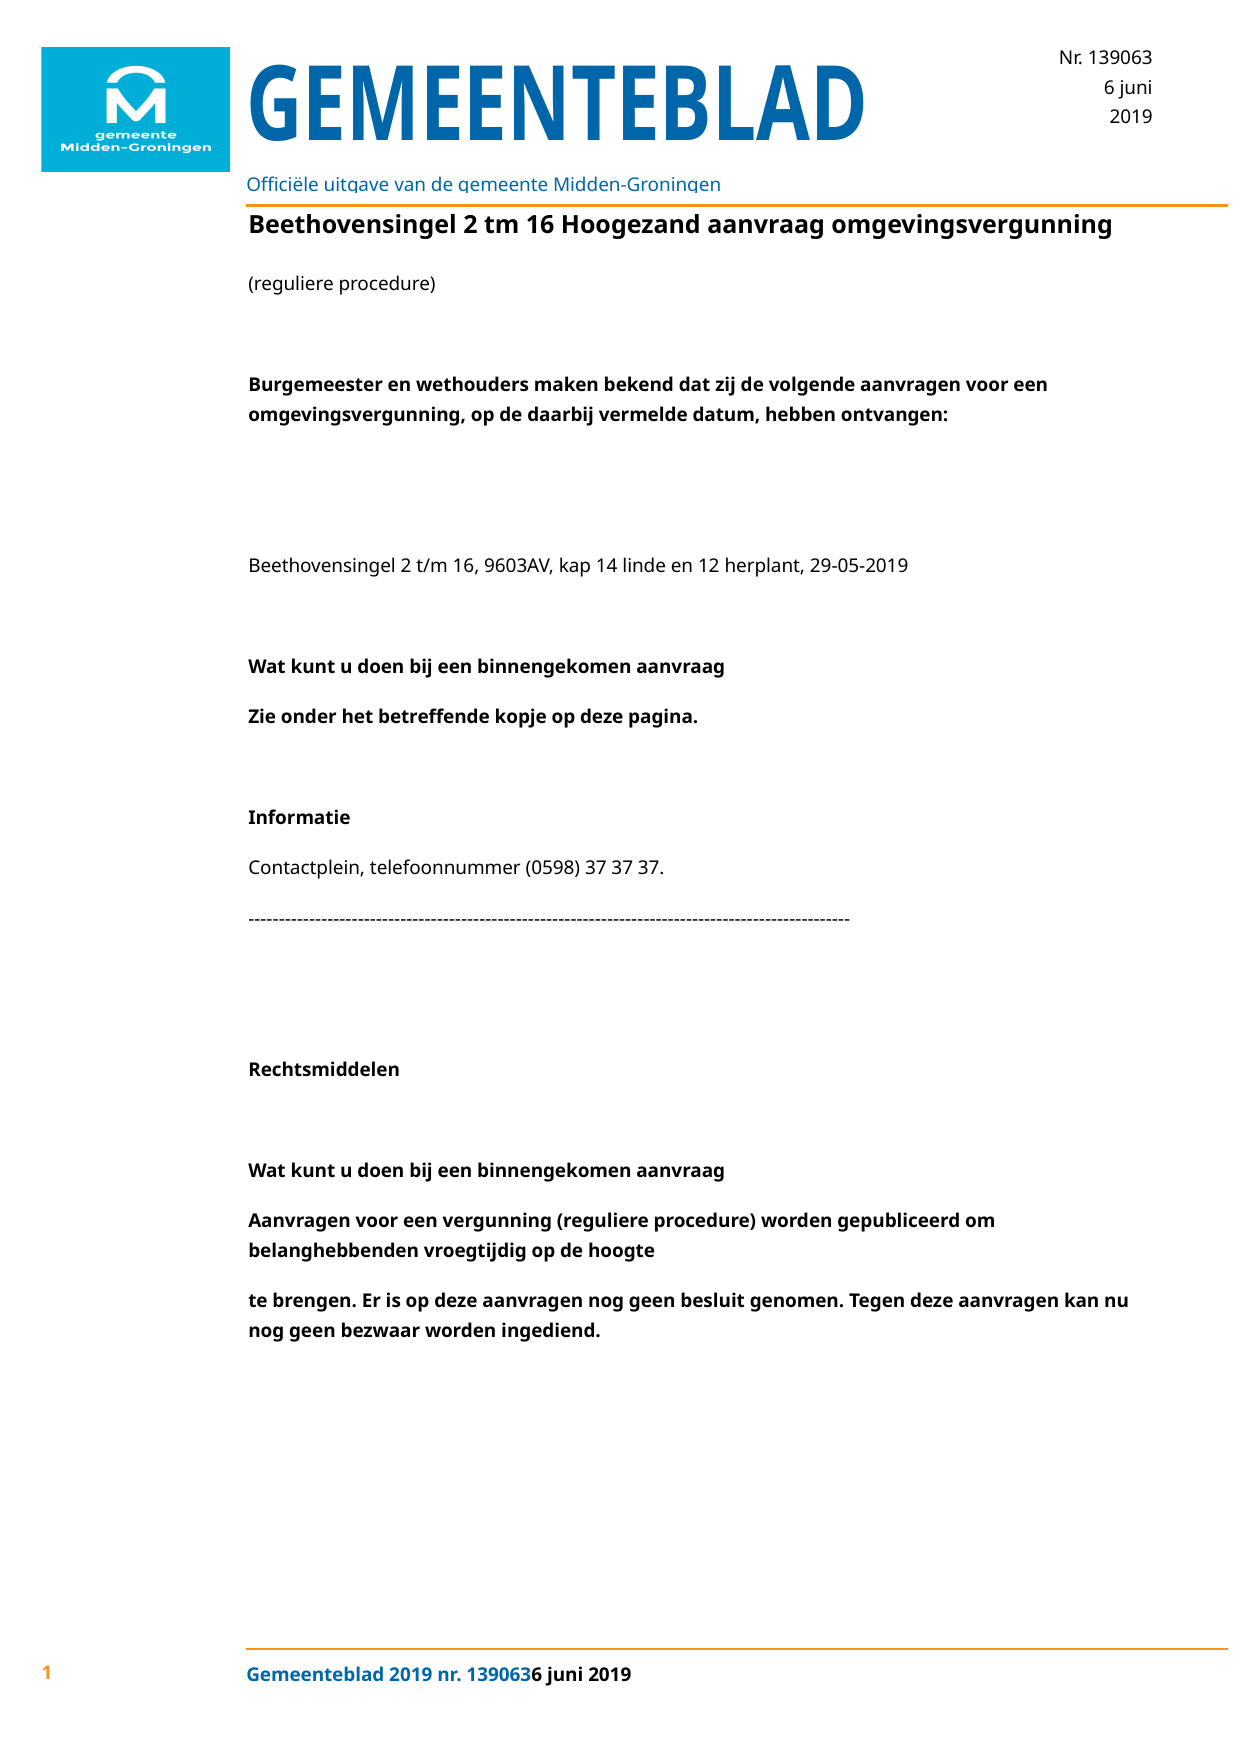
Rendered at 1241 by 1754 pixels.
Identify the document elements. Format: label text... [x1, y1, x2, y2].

text Beethovensingel 2 t/m 16, 9603AV, kap 14 linde en 12 herplant, 29-05-2019 [248, 552, 1152, 578]
text Wat kunt u doen bij een binnengekomen aanvraag [248, 653, 1152, 678]
text Zie onder het betreffende kopje op deze pagina. [248, 703, 1152, 729]
text Aanvragen voor een vergunning (reguliere procedure) worden gepubliceerd om belanghebbenden vroegtijdig op de hoogte [248, 1207, 1152, 1263]
picture [108, 66, 164, 82]
picture [107, 89, 165, 122]
text Wat kunt u doen bij een binnengekomen aanvraag [248, 1157, 1152, 1183]
text (reguliere procedure) [248, 270, 1152, 296]
picture [184, 146, 190, 153]
text Burgemeester en wethouders maken bekend dat zij de volgende aanvragen voor een omgevingsvergunning, op de daarbij vermelde datum, hebben ontvangen: [248, 371, 1152, 426]
text Rechtsmiddelen [248, 1056, 1152, 1082]
text --------------------------------------------------------------------------------------------------- [248, 905, 1152, 931]
text Beethovensingel 2 tm 16 Hoogezand aanvraag omgevingsvergunning [248, 207, 1152, 241]
text te brengen. Er is op deze aanvragen nog geen besluit genomen. Tegen deze aanvragen kan nu nog geen bezwaar worden ingediend. [248, 1287, 1152, 1343]
text Contactplein, telefoonnummer (0598) 37 37 37. [248, 854, 1152, 880]
text Informatie [248, 804, 1152, 830]
